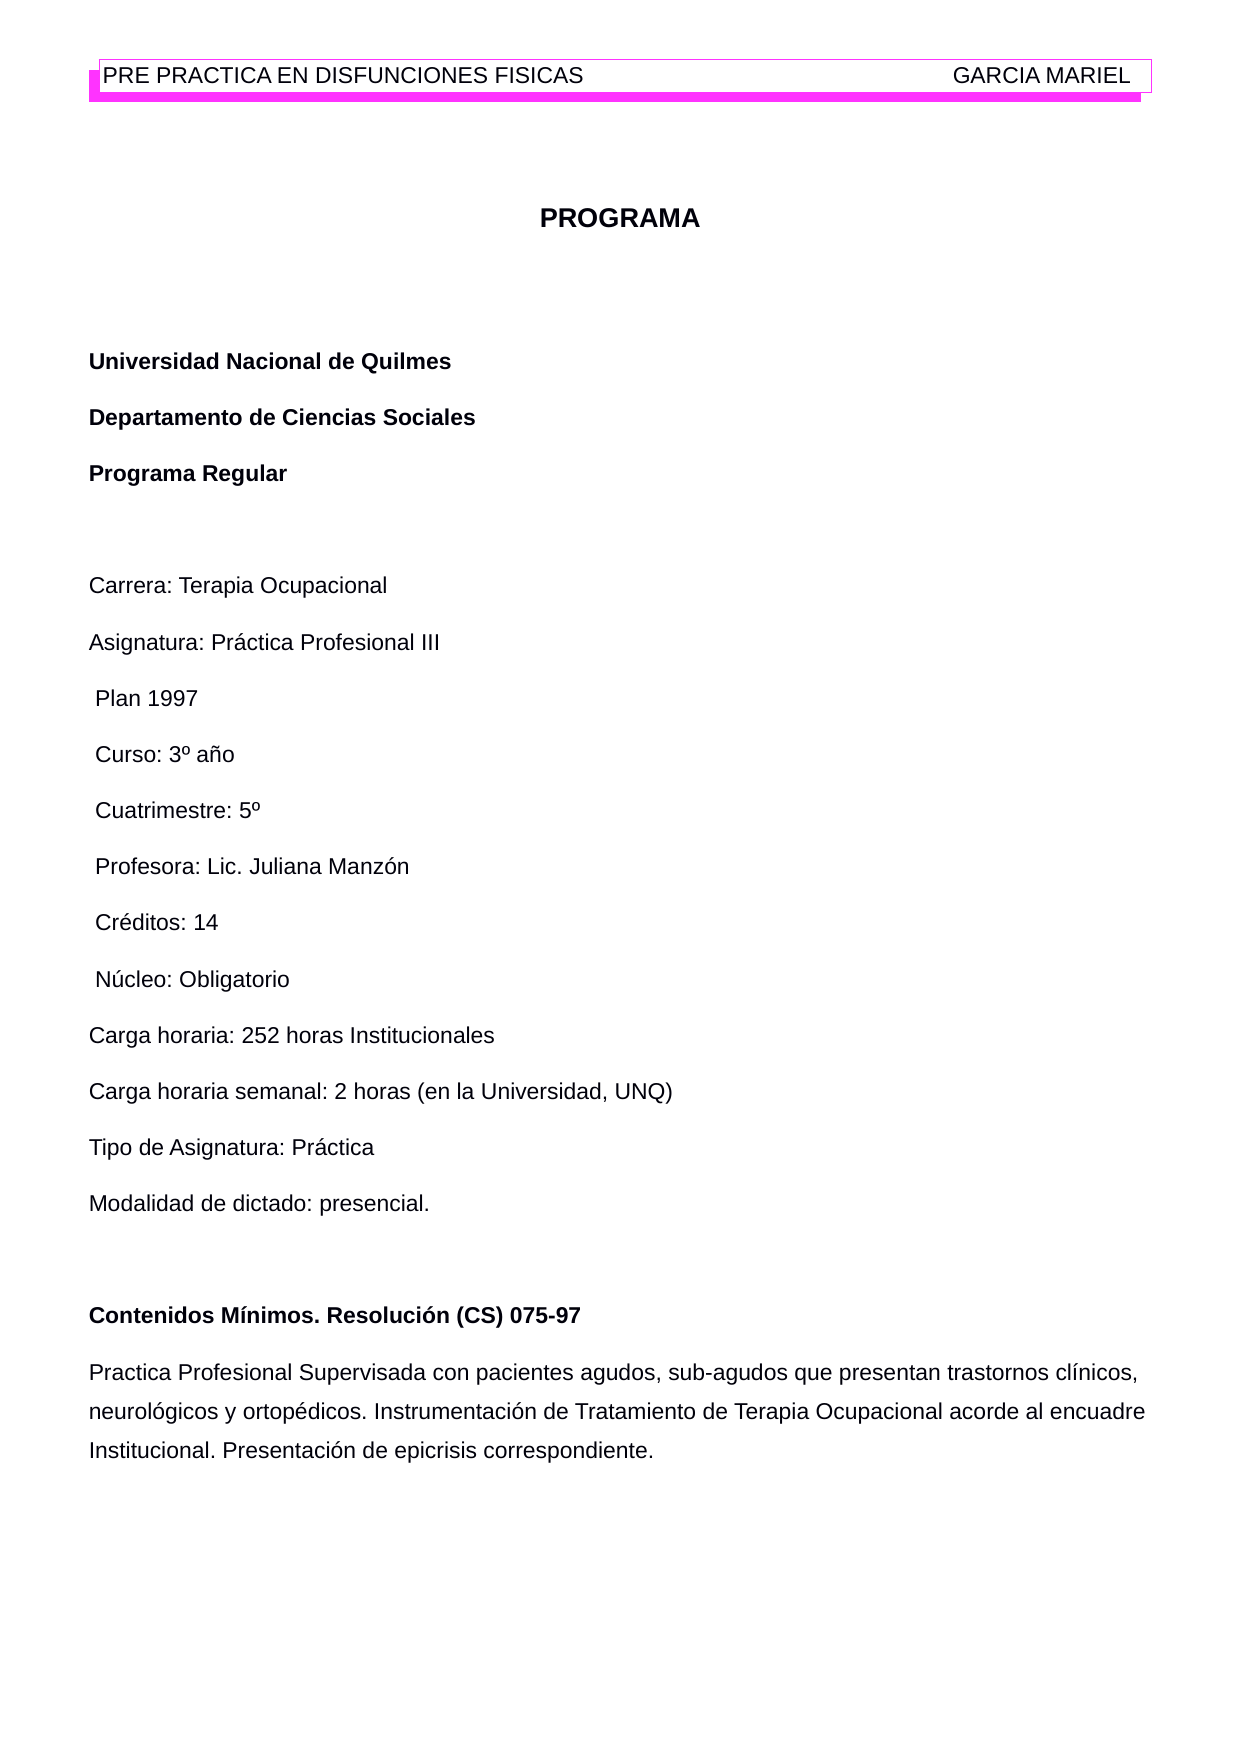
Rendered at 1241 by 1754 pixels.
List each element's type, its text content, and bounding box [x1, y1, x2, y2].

text Profesora: Lic. Juliana Manzón [88, 853, 1152, 879]
text Carga horaria: 252 horas Institucionales [88, 1022, 1152, 1048]
subtitle PROGRAMA [88, 202, 1152, 233]
text Asignatura: Práctica Profesional III [88, 629, 1152, 655]
text Plan 1997 [88, 685, 1152, 711]
text Contenidos Mínimos. Resolución (CS) 075-97 [88, 1302, 1152, 1329]
text Practica Profesional Supervisada con pacientes agudos, sub-agudos que presentan trastornos clínicos, neurológicos y ortopédicos. Instrumentación de Tratamiento de Terapia Ocupacional acorde al encuadre Institucional. Presentación de epicrisis correspondiente. [88, 1358, 1152, 1464]
text Tipo de Asignatura: Práctica [88, 1134, 1152, 1160]
text Programa Regular [88, 460, 1152, 487]
text Cuatrimestre: 5º [88, 797, 1152, 823]
text Universidad Nacional de Quilmes [88, 348, 1152, 374]
text Créditos: 14 [88, 909, 1152, 936]
text Carrera: Terapia Ocupacional [88, 572, 1152, 599]
text Núcleo: Obligatorio [88, 966, 1152, 992]
text Carga horaria semanal: 2 horas (en la Universidad, UNQ) [88, 1078, 1152, 1104]
text Modalidad de dictado: presencial. [88, 1190, 1152, 1216]
text Departamento de Ciencias Sociales [88, 404, 1152, 430]
text Curso: 3º año [88, 741, 1152, 767]
